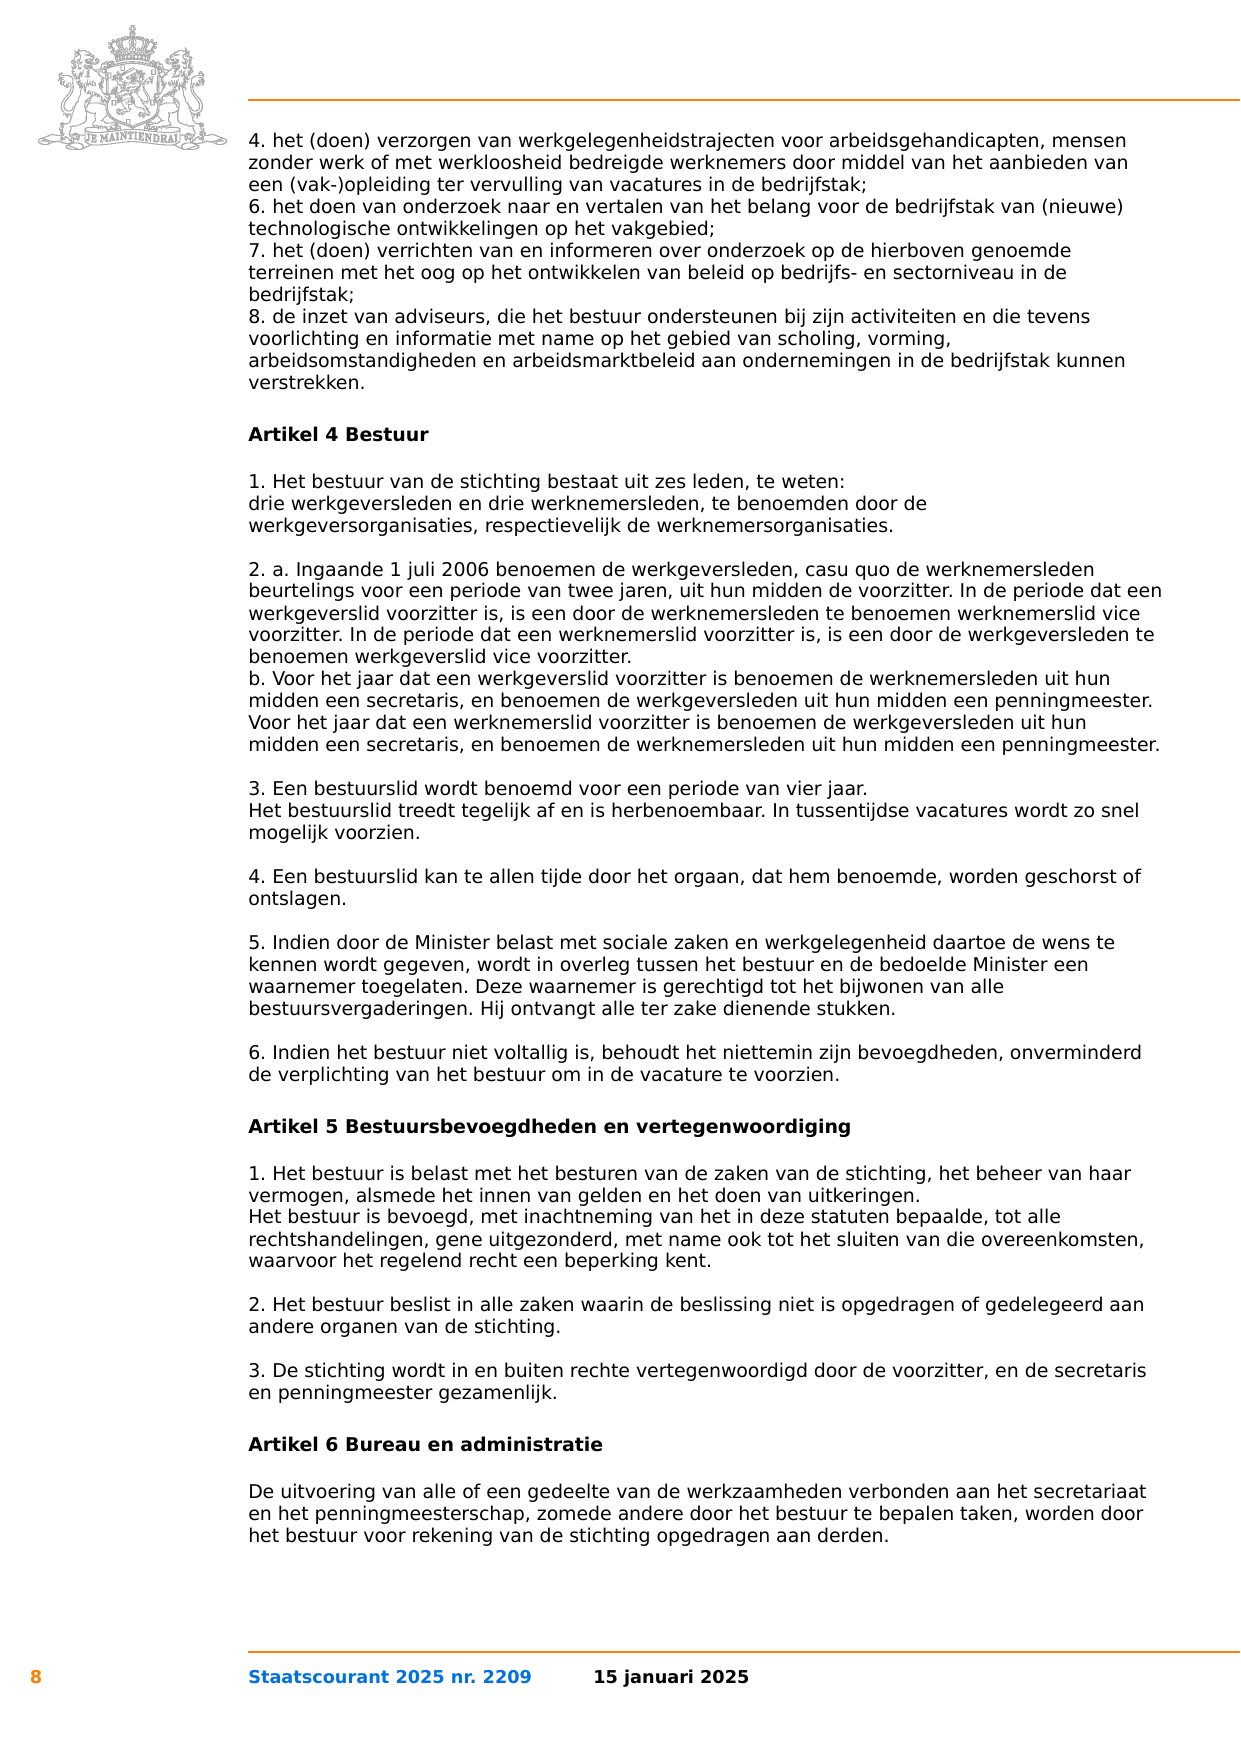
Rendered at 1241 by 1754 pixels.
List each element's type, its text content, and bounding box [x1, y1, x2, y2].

text De uitvoering van alle of een gedeelte van de werkzaamheden verbonden aan het secretariaat en het penningmeesterschap, zomede andere door het bestuur te bepalen taken, worden door het bestuur voor rekening van de stichting opgedragen aan derden. [248, 1481, 1163, 1547]
text 6. het doen van onderzoek naar en vertalen van het belang voor de bedrijfstak van (nieuwe) technologische ontwikkelingen op het vakgebied; [248, 196, 1163, 240]
text 3. De stichting wordt in en buiten rechte vertegenwoordigd door de voorzitter, en de secretaris en penningmeester gezamenlijk. [248, 1360, 1163, 1404]
text 1. Het bestuur is belast met het besturen van de zaken van de stichting, het beheer van haar vermogen, alsmede het innen van gelden en het doen van uitkeringen. [248, 1162, 1163, 1206]
text 4. het (doen) verzorgen van werkgelegenheidstrajecten voor arbeidsgehandicapten, mensen zonder werk of met werkloosheid bedreigde werknemers door middel van het aanbieden van een (vak-)opleiding ter vervulling van vacatures in de bedrijfstak; [248, 130, 1163, 196]
text 7. het (doen) verrichten van en informeren over onderzoek op de hierboven genoemde terreinen met het oog op het ontwikkelen van beleid op bedrijfs- en sectorniveau in de bedrijfstak; [248, 240, 1163, 306]
text Het bestuur is bevoegd, met inachtneming van het in deze statuten bepaalde, tot alle rechtshandelingen, gene uitgezonderd, met name ook tot het sluiten van die overeenkomsten, waarvoor het regelend recht een beperking kent. [248, 1206, 1163, 1272]
text 3. Een bestuurslid wordt benoemd voor een periode van vier jaar. [248, 778, 1163, 800]
text 1. Het bestuur van de stichting bestaat uit zes leden, te weten: [248, 471, 1163, 493]
text 5. Indien door de Minister belast met sociale zaken en werkgelegenheid daartoe de wens te kennen wordt gegeven, wordt in overleg tussen het bestuur en de bedoelde Minister een waarnemer toegelaten. Deze waarnemer is gerechtigd tot het bijwonen van alle bestuursvergaderingen. Hij ontvangt alle ter zake dienende stukken. [248, 932, 1163, 1020]
text b. Voor het jaar dat een werkgeverslid voorzitter is benoemen de werknemersleden uit hun midden een secretaris, en benoemen de werkgeversleden uit hun midden een penningmeester. [248, 668, 1163, 712]
text Het bestuurslid treedt tegelijk af en is herbenoembaar. In tussentijdse vacatures wordt zo snel mogelijk voorzien. [248, 800, 1163, 844]
text 4. Een bestuurslid kan te allen tijde door het orgaan, dat hem benoemde, worden geschorst of ontslagen. [248, 866, 1163, 910]
subtitle Artikel 6 Bureau en administratie [248, 1434, 1163, 1456]
subtitle Artikel 4 Bestuur [248, 424, 1163, 446]
text drie werkgeversleden en drie werknemersleden, te benoemden door de werkgeversorganisaties, respectievelijk de werknemersorganisaties. [248, 493, 1163, 537]
text Voor het jaar dat een werknemerslid voorzitter is benoemen de werkgeversleden uit hun midden een secretaris, en benoemen de werknemersleden uit hun midden een penningmeester. [248, 712, 1163, 756]
text 8. de inzet van adviseurs, die het bestuur ondersteunen bij zijn activiteiten en die tevens voorlichting en informatie met name op het gebied van scholing, vorming, arbeidsomstandigheden en arbeidsmarktbeleid aan ondernemingen in de bedrijfstak kunnen verstrekken. [248, 306, 1163, 394]
text 2. Het bestuur beslist in alle zaken waarin de beslissing niet is opgedragen of gedelegeerd aan andere organen van de stichting. [248, 1294, 1163, 1338]
text 6. Indien het bestuur niet voltallig is, behoudt het niettemin zijn bevoegdheden, onverminderd de verplichting van het bestuur om in de vacature te voorzien. [248, 1042, 1163, 1086]
subtitle Artikel 5 Bestuursbevoegdheden en vertegenwoordiging [248, 1116, 1163, 1137]
picture [38, 25, 227, 150]
text 2. a. Ingaande 1 juli 2006 benoemen de werkgeversleden, casu quo de werknemersleden beurtelings voor een periode van twee jaren, uit hun midden de voorzitter. In de periode dat een werkgeverslid voorzitter is, is een door de werknemersleden te benoemen werknemerslid vice voorzitter. In de periode dat een werknemerslid voorzitter is, is een door de werkgeversleden te benoemen werkgeverslid vice voorzitter. [248, 558, 1163, 668]
